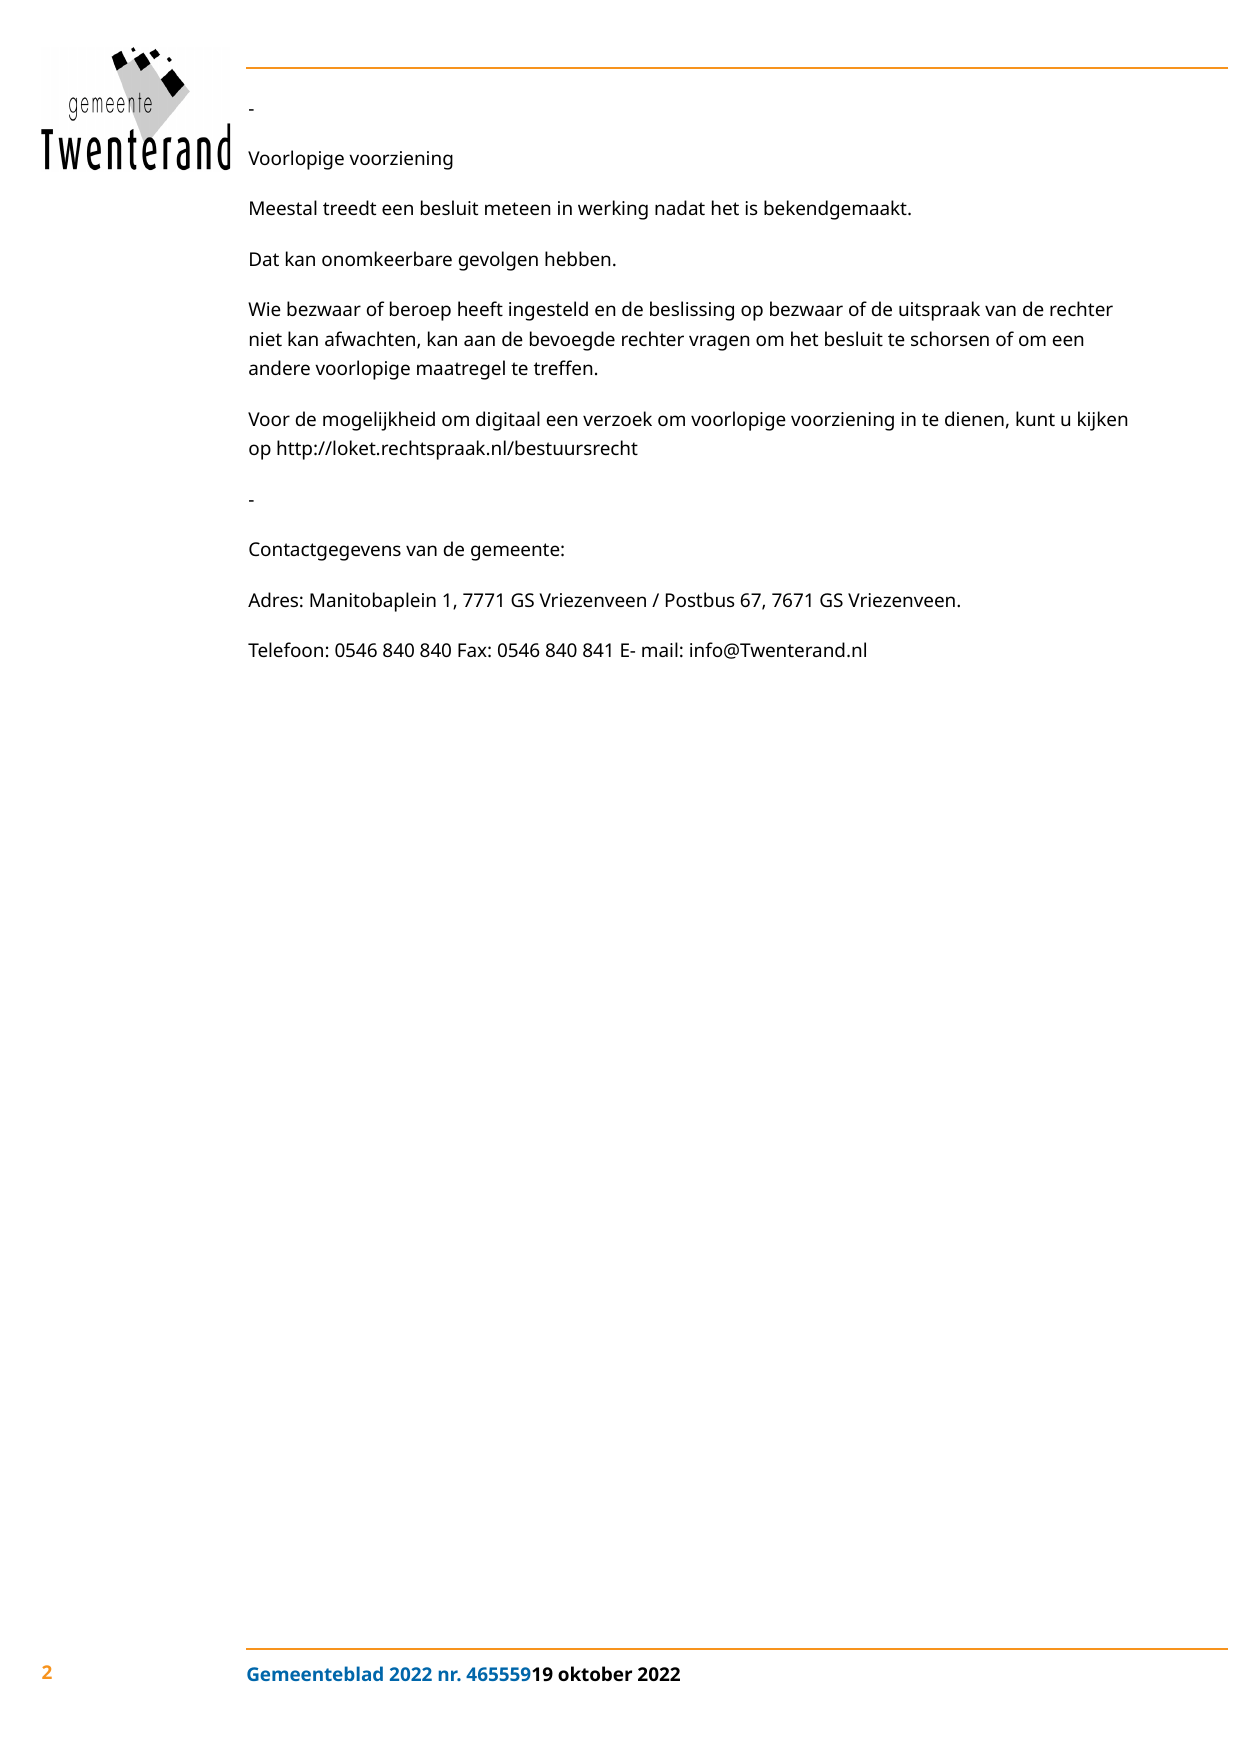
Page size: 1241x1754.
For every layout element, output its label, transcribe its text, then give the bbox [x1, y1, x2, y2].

text - [248, 95, 1152, 121]
text Wie bezwaar of beroep heeft ingesteld en de beslissing op bezwaar of de uitspraak van de rechter niet kan afwachten, kan aan de bevoegde rechter vragen om het besluit te schorsen of om een andere voorlopige maatregel te treffen. [248, 296, 1152, 381]
picture [41, 47, 231, 172]
text Voor de mogelijkheid om digitaal een verzoek om voorlopige voorziening in te dienen, kunt u kijken op http://loket.rechtspraak.nl/bestuursrecht [248, 406, 1152, 461]
text Meestal treedt een besluit meteen in werking nadat het is bekendgemaakt. [248, 196, 1152, 221]
text Contactgegevens van de gemeente: [248, 536, 1152, 562]
text Dat kan onomkeerbare gevolgen hebben. [248, 246, 1152, 272]
text - [248, 486, 1152, 512]
text Telefoon: 0546 840 840 Fax: 0546 840 841 E- mail: info@Twenterand.nl [248, 637, 1152, 663]
text Adres: Manitobaplein 1, 7771 GS Vriezenveen / Postbus 67, 7671 GS Vriezenveen. [248, 587, 1152, 613]
text Voorlopige voorziening [248, 145, 1152, 171]
